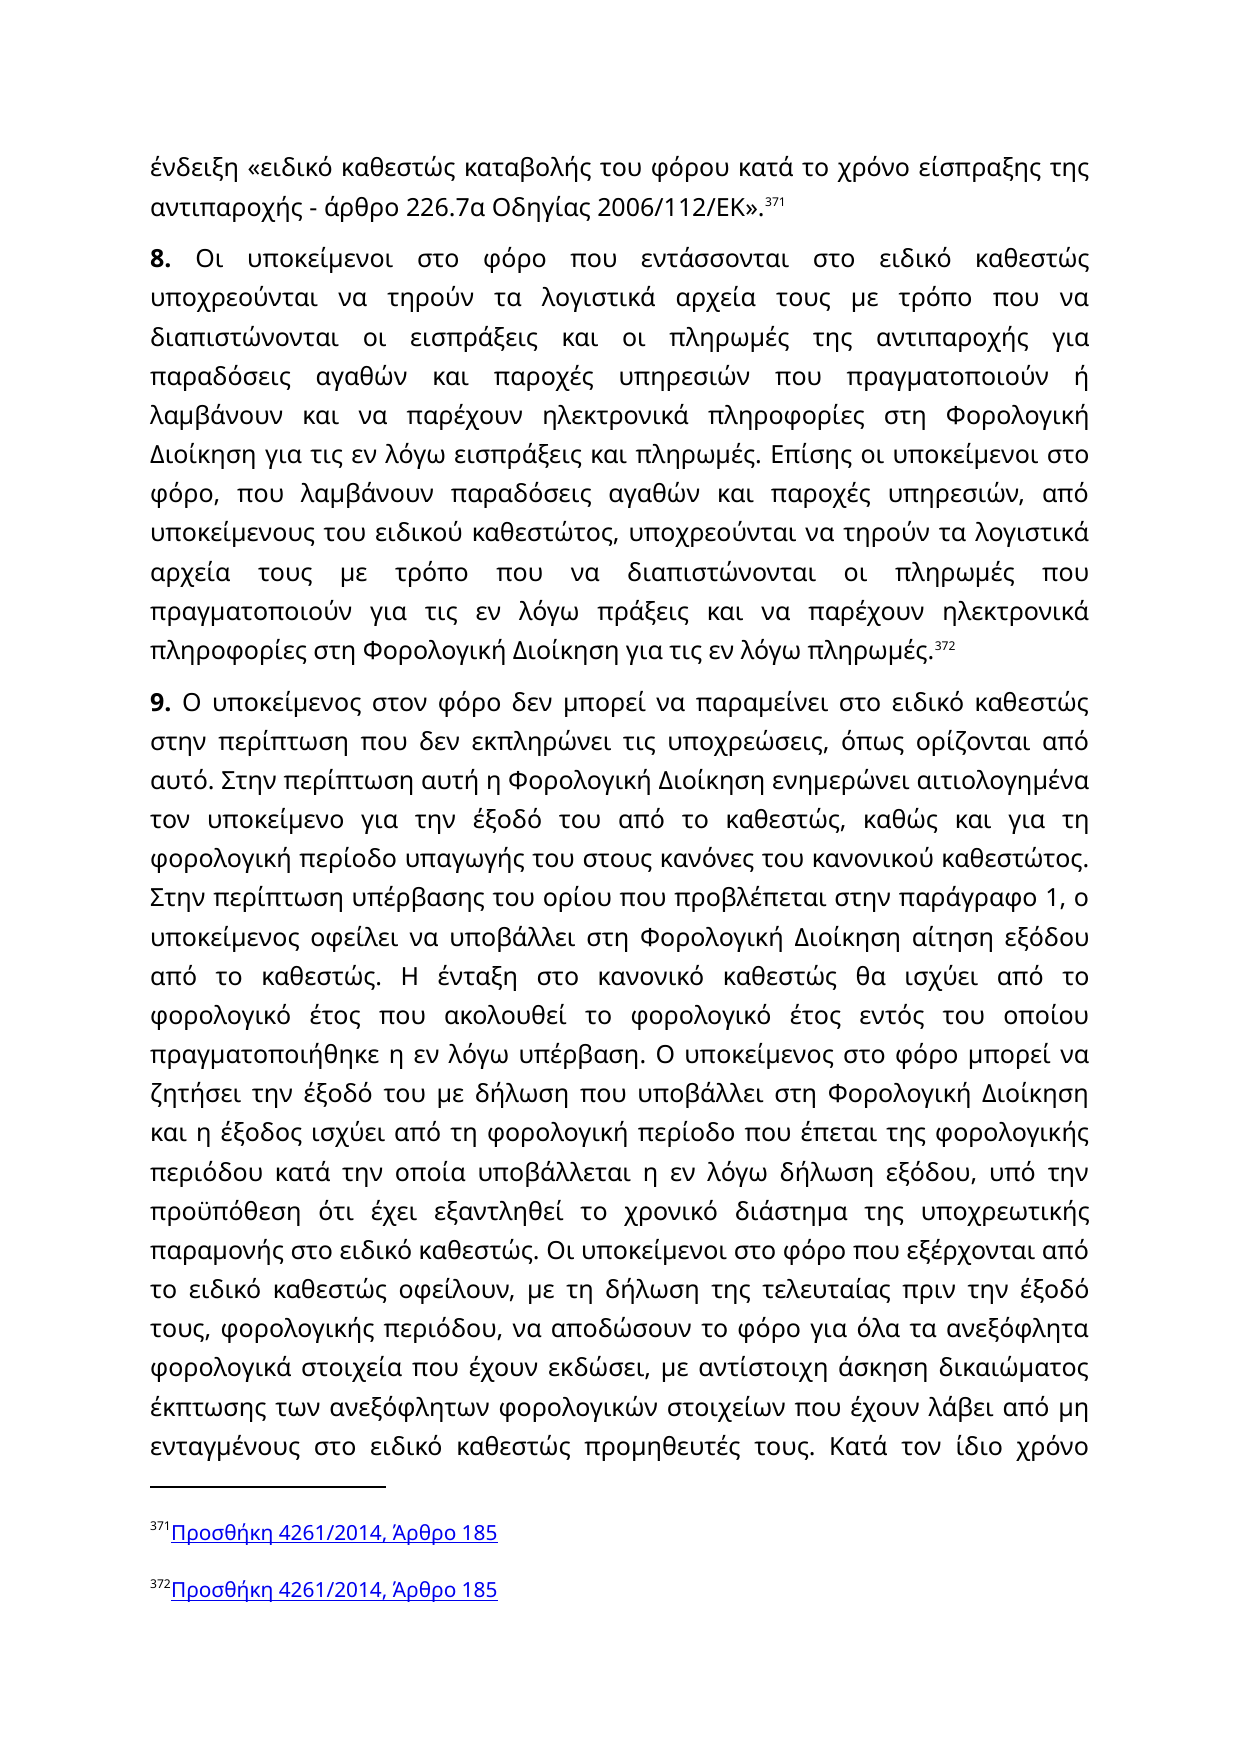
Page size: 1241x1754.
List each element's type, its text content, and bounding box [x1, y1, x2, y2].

text Προσθήκη 4261/2014, Άρθρο 185 [150, 1518, 1090, 1546]
text 8. Οι υποκείμενοι στο φόρο που εντάσσονται στο ειδικό καθεστώς υποχρεούνται να τηρούν τα λογιστικά αρχεία τους με τρόπο που να διαπιστώνονται οι εισπράξεις και οι πληρωμές της αντιπαροχής για παραδόσεις αγαθών και παροχές υπηρεσιών που πραγματοποιούν ή λαμβάνουν και να παρέχουν ηλεκτρονικά πληροφορίες στη Φορολογική Διοίκηση για τις εν λόγω εισπράξεις και πληρωμές. Επίσης οι υποκείμενοι στο φόρο, που λαμβάνουν παραδόσεις αγαθών και παροχές υπηρεσιών, από υποκείμενους του ειδικού καθεστώτος, υποχρεούνται να τηρούν τα λογιστικά αρχεία τους με τρόπο που να διαπιστώνονται οι πληρωμές που πραγματοποιούν για τις εν λόγω πράξεις και να παρέχουν ηλεκτρονικά πληροφορίες στη Φορολογική Διοίκηση για τις εν λόγω πληρωμές. [150, 241, 1090, 667]
text ένδειξη «ειδικό καθεστώς καταβολής του φόρου κατά το χρόνο είσπραξης της αντιπαροχής - άρθρο 226.7α Οδηγίας 2006/112/ΕΚ». [150, 150, 1090, 223]
text Προσθήκη 4261/2014, Άρθρο 185 [150, 1576, 1090, 1604]
text 9. Ο υποκείμενος στον φόρο δεν μπορεί να παραμείνει στο ειδικό καθεστώς στην περίπτωση που δεν εκπληρώνει τις υποχρεώσεις, όπως ορίζονται από αυτό. Στην περίπτωση αυτή η Φορολογική Διοίκηση ενημερώνει αιτιολογημένα τον υποκείμενο για την έξοδό του από το καθεστώς, καθώς και για τη φορολογική περίοδο υπαγωγής του στους κανόνες του κανονικού καθεστώτος. Στην περίπτωση υπέρβασης του ορίου που προβλέπεται στην παράγραφο 1, ο υποκείμενος οφείλει να υποβάλλει στη Φορολογική Διοίκηση αίτηση εξόδου από το καθεστώς. Η ένταξη στο κανονικό καθεστώς θα ισχύει από το φορολογικό έτος που ακολουθεί το φορολογικό έτος εντός του οποίου πραγματοποιήθηκε η εν λόγω υπέρβαση. Ο υποκείμενος στο φόρο μπορεί να ζητήσει την έξοδό του με δήλωση που υποβάλλει στη Φορολογική Διοίκηση και η έξοδος ισχύει από τη φορολογική περίοδο που έπεται της φορολογικής περιόδου κατά την οποία υποβάλλεται η εν λόγω δήλωση εξόδου, υπό την προϋπόθεση ότι έχει εξαντληθεί το χρονικό διάστημα της υποχρεωτικής παραμονής στο ειδικό καθεστώς. Οι υποκείμενοι στο φόρο που εξέρχονται από το ειδικό καθεστώς οφείλουν, με τη δήλωση της τελευταίας πριν την έξοδό τους, φορολογικής περιόδου, να αποδώσουν το φόρο για όλα τα ανεξόφλητα φορολογικά στοιχεία που έχουν εκδώσει, με αντίστοιχη άσκηση δικαιώματος έκπτωσης των ανεξόφλητων φορολογικών στοιχείων που έχουν λάβει από μη ενταγμένους στο ειδικό καθεστώς προμηθευτές τους. Κατά τον ίδιο χρόνο [150, 684, 1090, 1462]
